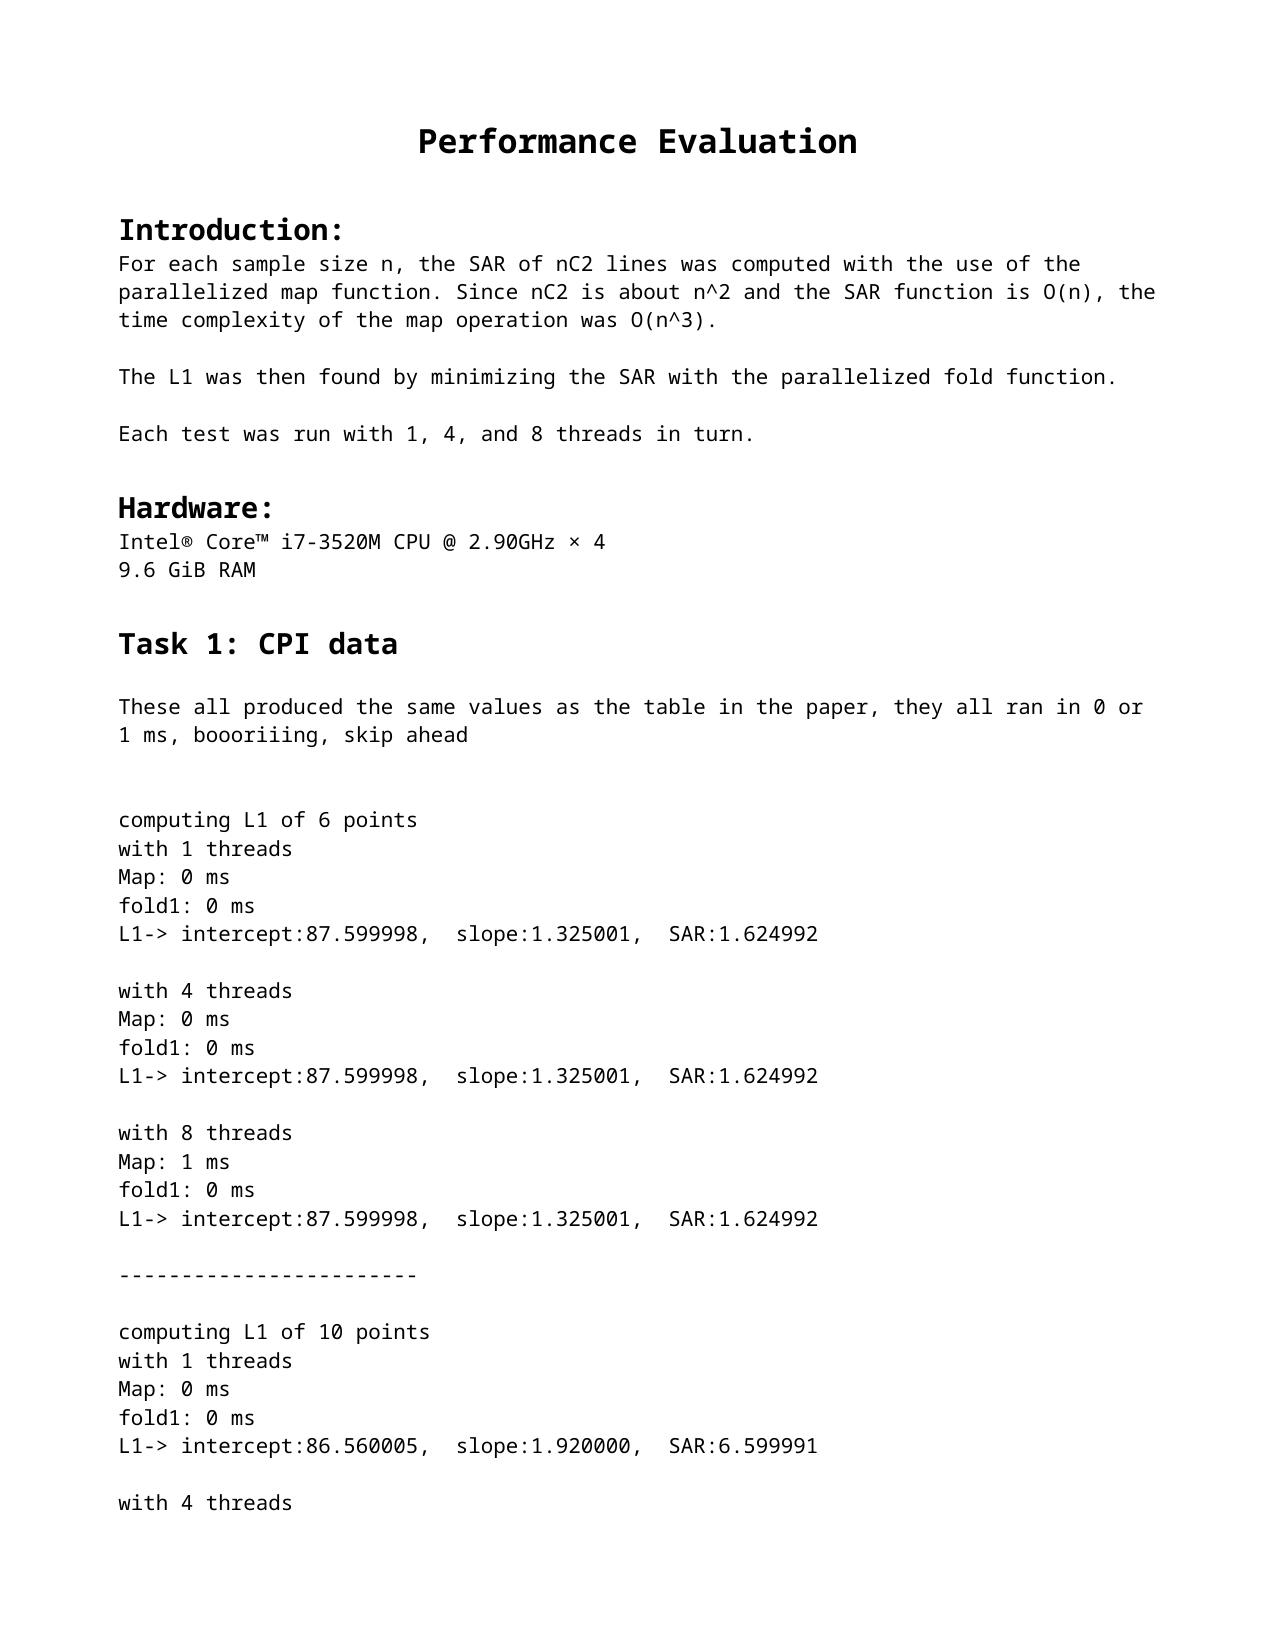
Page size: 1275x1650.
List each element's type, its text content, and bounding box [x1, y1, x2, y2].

text Each test was run with 1, 4, and 8 threads in turn. [118, 419, 1157, 448]
text For each sample size n, the SAR of nC2 lines was computed with the use of the parallelized map function. Since nC2 is about n^2 and the SAR function is O(n), the time complexity of the map operation was O(n^3). [118, 249, 1157, 334]
text Task 1: CPI data [118, 624, 1157, 663]
text Performance Evaluation [118, 118, 1157, 163]
text Introduction: [118, 209, 1157, 249]
text These all produced the same values as the table in the paper, they all ran in 0 or 1 ms, boooriiing, skip ahead [118, 692, 1157, 749]
text computing L1 of 6 points with 1 threads Map: 0 ms fold1: 0 ms L1-> intercept:87.599998, slope:1.325001, SAR:1.624992 with 4 threads Map: 0 ms fold1: 0 ms L1-> intercept:87.599998, slope:1.325001, SAR:1.624992 with 8 threads Map: 1 ms fold1: 0 ms L1-> intercept:87.599998, slope:1.325001, SAR:1.624992 ------------------------ computing L1 of 10 points with 1 threads Map: 0 ms fold1: 0 ms L1-> intercept:86.560005, slope:1.920000, SAR:6.599991 with 4 threads [118, 806, 1157, 1516]
text 9.6 GiB RAM [118, 556, 1157, 584]
text The L1 was then found by minimizing the SAR with the parallelized fold function. [118, 362, 1157, 391]
text Hardware: [118, 487, 1157, 527]
text Intel® Core™ i7-3520M CPU @ 2.90GHz × 4 [118, 527, 1157, 556]
